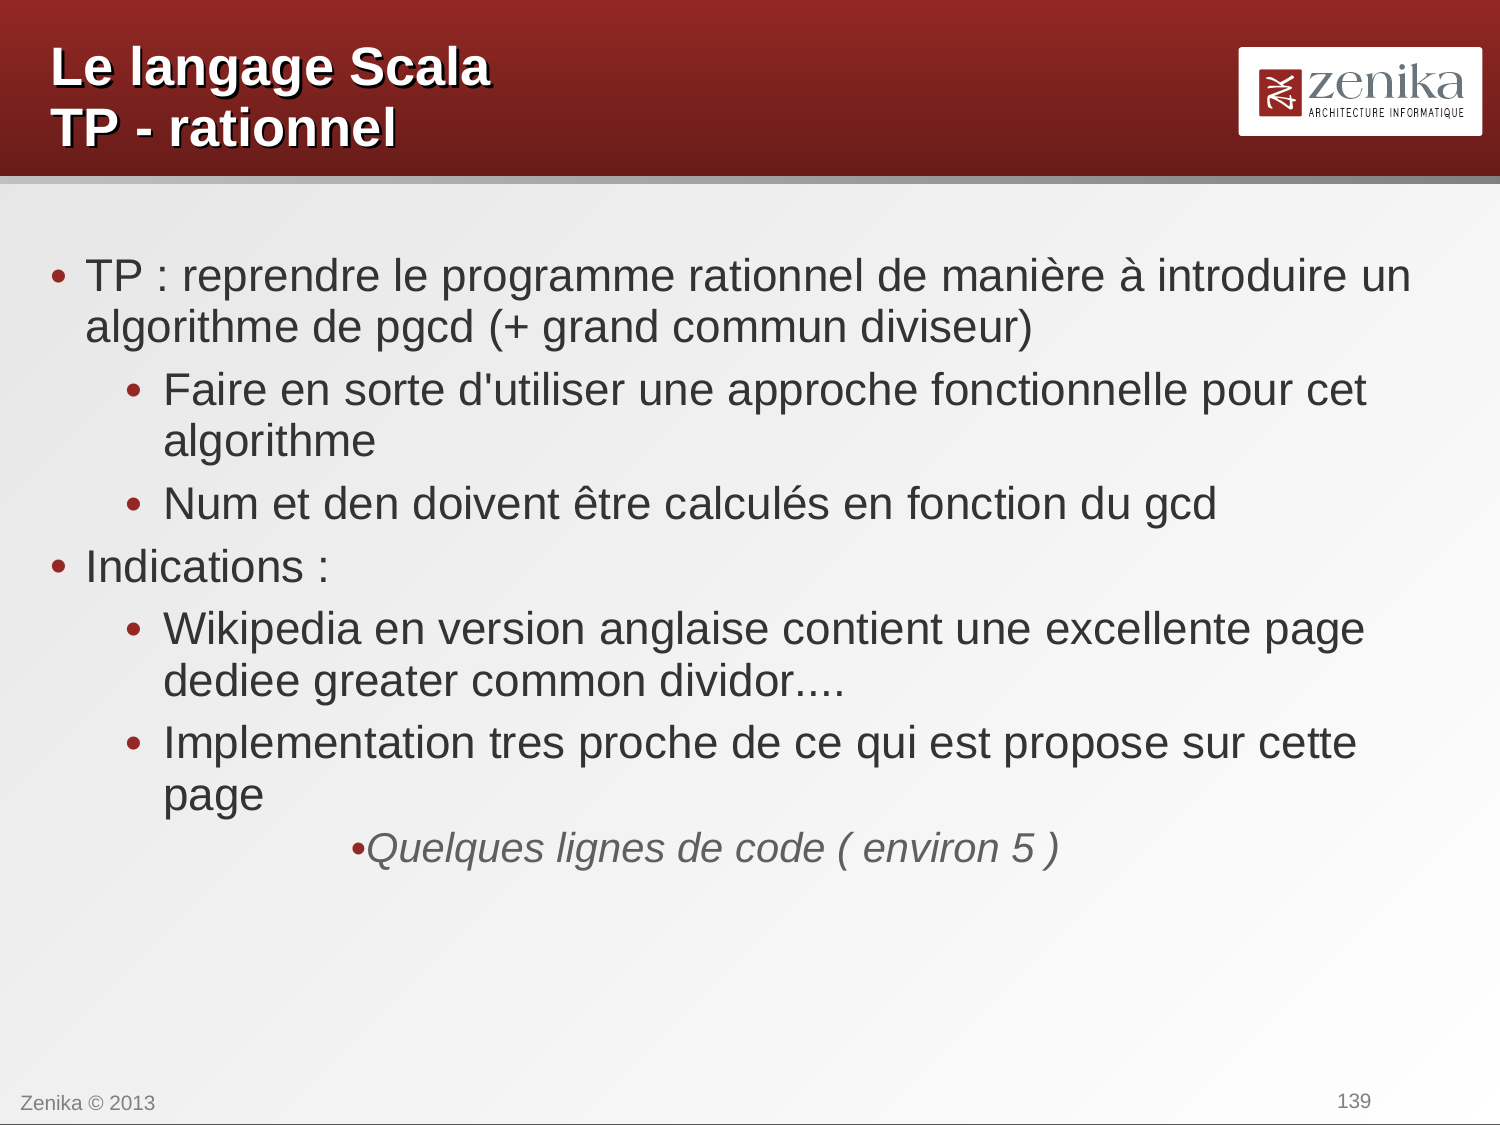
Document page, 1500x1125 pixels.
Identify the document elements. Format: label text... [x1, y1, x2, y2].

title Le langage Scala TP - rationnel [50, 15, 1206, 180]
list TP : reprendre le programme rationnel de manière à introduire un algorithme de pgcd (+ grand commun diviseur) Faire en sorte d'utiliser une approche fonctionnelle pour cet algorithme Num et den doivent être calculés en fonction du gcd Indications : Wikipedia en version anglaise contient une excellente page dediee greater common dividor.... Implementation tres proche de ce qui est propose sur cette page Quelques lignes de code ( environ 5 ) [50, 249, 1435, 1079]
picture [1257, 58, 1464, 125]
